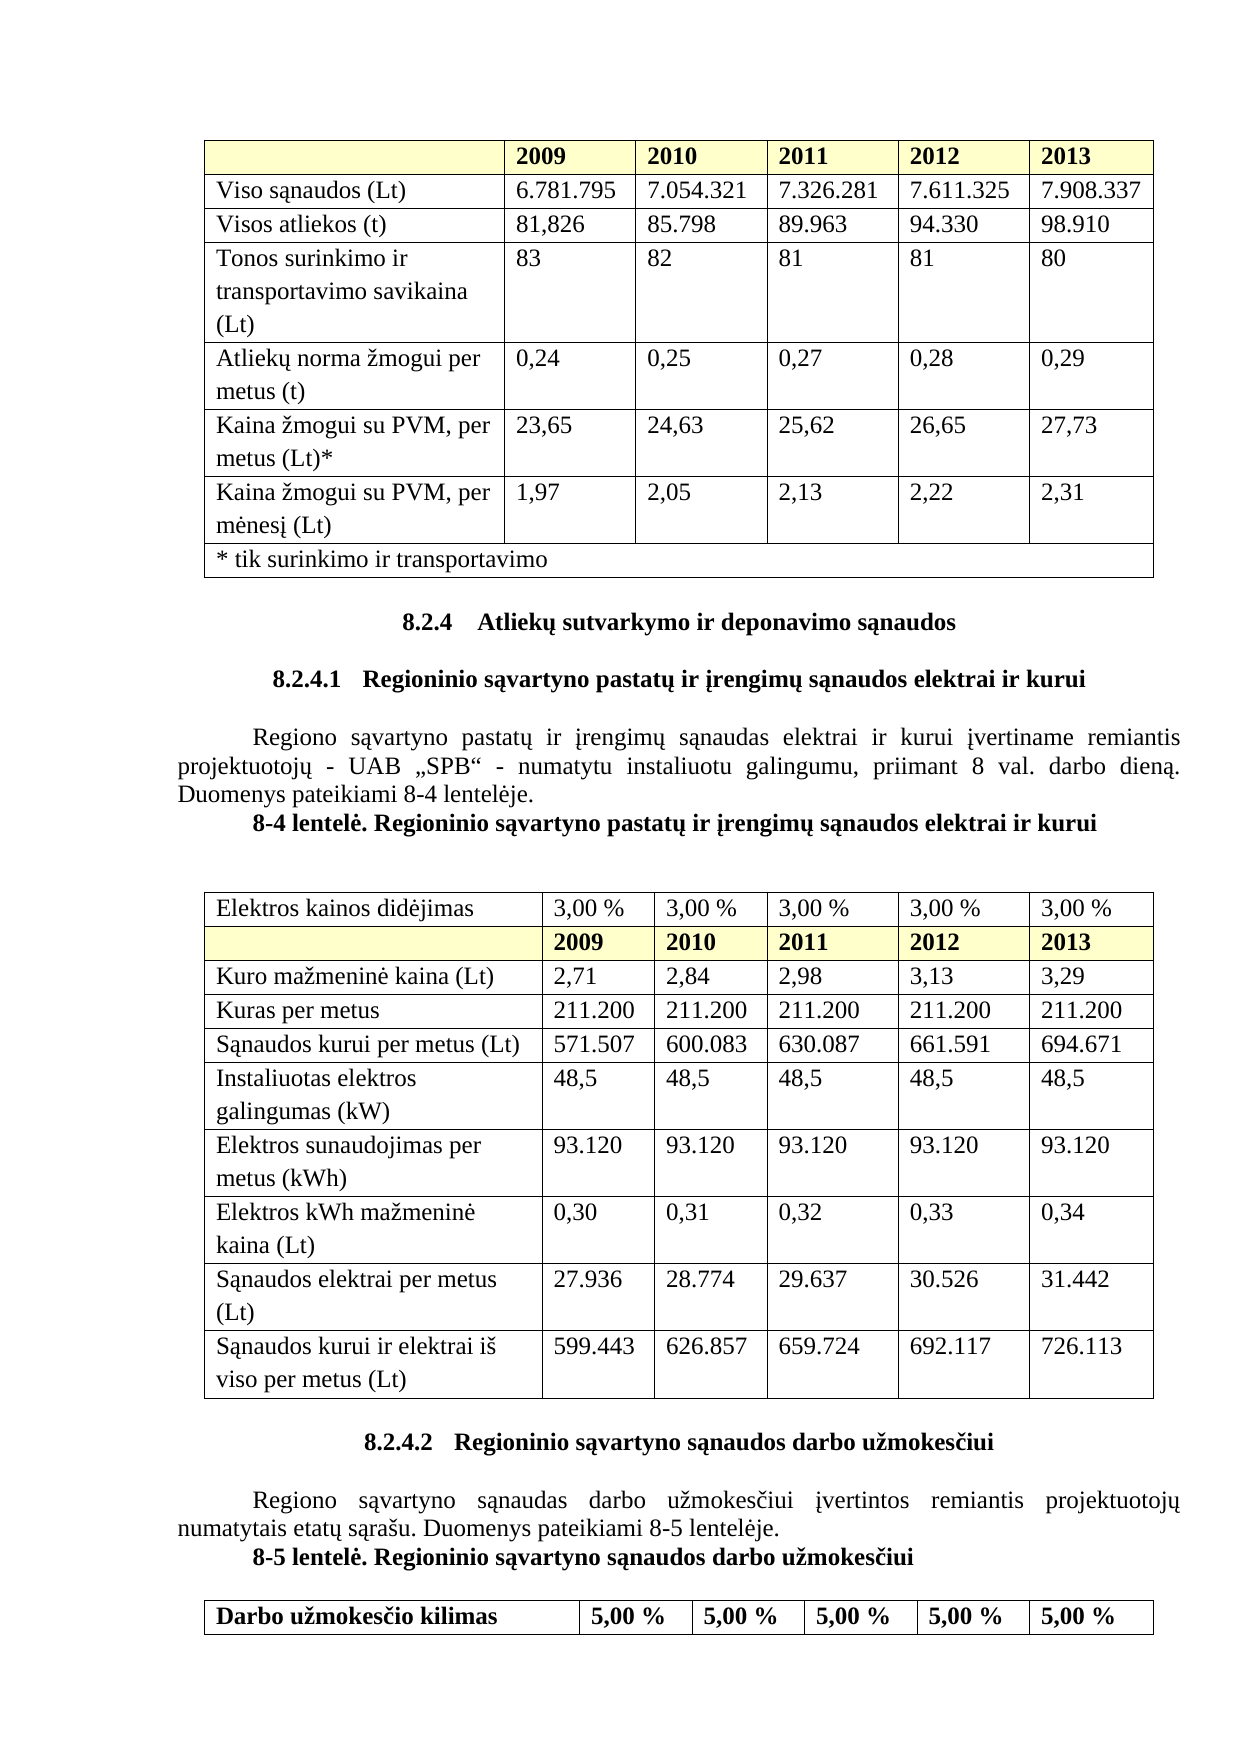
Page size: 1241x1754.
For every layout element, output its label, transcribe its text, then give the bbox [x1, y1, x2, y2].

table_cell 0,24 [505, 343, 635, 409]
table_cell 30.526 [899, 1264, 1029, 1330]
table_cell Kaina žmogui su PVM, per metus (Lt)* [205, 410, 504, 476]
table_cell Sąnaudos kurui ir elektrai iš viso per metus (Lt) [205, 1331, 542, 1397]
table_cell 0,28 [899, 343, 1029, 409]
table_cell 3,29 [1030, 961, 1153, 994]
table_cell 7.326.281 [768, 175, 898, 208]
table_cell 6.781.795 [505, 175, 635, 208]
table_cell 2,05 [636, 477, 767, 543]
text 8.2.4 Atliekų sutvarkymo ir deponavimo sąnaudos [177, 607, 1181, 636]
table_cell 2,22 [899, 477, 1029, 543]
table_cell 211.200 [543, 995, 654, 1028]
table_header 5,00 % [805, 1601, 917, 1634]
table_cell 211.200 [1030, 995, 1153, 1028]
text 8‑5 lentelė. Regioninio sąvartyno sąnaudos darbo užmokesčiui [177, 1542, 1181, 1571]
table_cell 2,31 [1030, 477, 1153, 543]
table_cell 27.936 [543, 1264, 654, 1330]
table_cell Kuro mažmeninė kaina (Lt) [205, 961, 542, 994]
table_cell 98.910 [1030, 209, 1153, 242]
table_cell 2010 [655, 927, 767, 960]
table_cell 2011 [768, 927, 898, 960]
table_cell 23,65 [505, 410, 635, 476]
table_cell 93.120 [543, 1130, 654, 1196]
table_cell 29.637 [768, 1264, 898, 1330]
table_cell 83 [505, 243, 635, 342]
table_cell 2012 [899, 927, 1029, 960]
table_header 2012 [899, 141, 1029, 174]
table_header Elektros kainos didėjimas [205, 893, 542, 926]
table_cell 0,29 [1030, 343, 1153, 409]
table_cell 48,5 [899, 1063, 1029, 1129]
table_header 3,00 % [655, 893, 767, 926]
table_cell 93.120 [655, 1130, 767, 1196]
table_cell 2,71 [543, 961, 654, 994]
table_cell 48,5 [543, 1063, 654, 1129]
table_cell Elektros sunaudojimas per metus (kWh) [205, 1130, 542, 1196]
table_cell 28.774 [655, 1264, 767, 1330]
table_cell 2,84 [655, 961, 767, 994]
table_cell 7.611.325 [899, 175, 1029, 208]
table_cell * tik surinkimo ir transportavimo [205, 544, 1153, 577]
table_cell 93.120 [768, 1130, 898, 1196]
table_header 2013 [1030, 141, 1153, 174]
table_cell 0,30 [543, 1197, 654, 1263]
table_header 3,00 % [768, 893, 898, 926]
table_cell 2,13 [768, 477, 898, 543]
table_cell 82 [636, 243, 767, 342]
table_cell 626.857 [655, 1331, 767, 1397]
table_cell 0,25 [636, 343, 767, 409]
table_cell Elektros kWh mažmeninė kaina (Lt) [205, 1197, 542, 1263]
table_cell 211.200 [655, 995, 767, 1028]
table_cell 0,33 [899, 1197, 1029, 1263]
table_header 2011 [768, 141, 898, 174]
table_header 2009 [505, 141, 635, 174]
table_cell 48,5 [655, 1063, 767, 1129]
table_cell Viso sąnaudos (Lt) [205, 175, 504, 208]
table_cell 659.724 [768, 1331, 898, 1397]
table_cell 599.443 [543, 1331, 654, 1397]
table_cell 0,27 [768, 343, 898, 409]
table_header 5,00 % [918, 1601, 1029, 1634]
table_header 3,00 % [1030, 893, 1153, 926]
table_cell 661.591 [899, 1029, 1029, 1062]
table_cell 0,31 [655, 1197, 767, 1263]
table_cell 25,62 [768, 410, 898, 476]
table_cell 89.963 [768, 209, 898, 242]
table_cell Kuras per metus [205, 995, 542, 1028]
table_header 3,00 % [899, 893, 1029, 926]
table_cell [205, 927, 542, 960]
table_cell 211.200 [899, 995, 1029, 1028]
table_cell 81 [768, 243, 898, 342]
table_cell 26,65 [899, 410, 1029, 476]
table_cell 2013 [1030, 927, 1153, 960]
table_header 5,00 % [1030, 1601, 1153, 1634]
table_cell 692.117 [899, 1331, 1029, 1397]
table_cell 27,73 [1030, 410, 1153, 476]
table_header Darbo užmokesčio kilimas [205, 1601, 579, 1634]
table_cell Sąnaudos elektrai per metus (Lt) [205, 1264, 542, 1330]
table_cell 81,826 [505, 209, 635, 242]
table_cell 3,13 [899, 961, 1029, 994]
table_cell 7.054.321 [636, 175, 767, 208]
table_cell Atliekų norma žmogui per metus (t) [205, 343, 504, 409]
table_cell 31.442 [1030, 1264, 1153, 1330]
text Regiono sąvartyno sąnaudas darbo užmokesčiui įvertintos remiantis projektuotojų numatytais etatų sąrašu. Duomenys pateikiami 8‑5 lentelėje. [177, 1485, 1181, 1542]
table_cell 81 [899, 243, 1029, 342]
text 8.2.4.2 Regioninio sąvartyno sąnaudos darbo užmokesčiui [177, 1427, 1181, 1456]
table_cell 0,34 [1030, 1197, 1153, 1263]
table_cell 48,5 [768, 1063, 898, 1129]
table_cell 600.083 [655, 1029, 767, 1062]
table_cell 2,98 [768, 961, 898, 994]
table_header 3,00 % [543, 893, 654, 926]
table_cell Sąnaudos kurui per metus (Lt) [205, 1029, 542, 1062]
table_cell Tonos surinkimo ir transportavimo savikaina (Lt) [205, 243, 504, 342]
text 8‑4 lentelė. Regioninio sąvartyno pastatų ir įrengimų sąnaudos elektrai ir kurui [177, 808, 1181, 837]
table_cell Instaliuotas elektros galingumas (kW) [205, 1063, 542, 1129]
table_cell 85.798 [636, 209, 767, 242]
table_cell Kaina žmogui su PVM, per mėnesį (Lt) [205, 477, 504, 543]
text 8.2.4.1 Regioninio sąvartyno pastatų ir įrengimų sąnaudos elektrai ir kurui [177, 664, 1181, 693]
table_header 5,00 % [693, 1601, 804, 1634]
table_cell 24,63 [636, 410, 767, 476]
table_cell 93.120 [1030, 1130, 1153, 1196]
table_cell Visos atliekos (t) [205, 209, 504, 242]
table_cell 694.671 [1030, 1029, 1153, 1062]
table_cell 571.507 [543, 1029, 654, 1062]
text Regiono sąvartyno pastatų ir įrengimų sąnaudas elektrai ir kurui įvertiname remiantis projektuotojų - UAB „SPB“ - numatytu instaliuotu galingumu, priimant 8 val. darbo dieną. Duomenys pateikiami 8‑4 lentelėje. [177, 722, 1181, 808]
table_cell 94.330 [899, 209, 1029, 242]
table_cell 0,32 [768, 1197, 898, 1263]
table_header [205, 141, 504, 174]
table_cell 630.087 [768, 1029, 898, 1062]
table_cell 80 [1030, 243, 1153, 342]
table_header 2010 [636, 141, 767, 174]
table_cell 1,97 [505, 477, 635, 543]
table_cell 93.120 [899, 1130, 1029, 1196]
table_cell 211.200 [768, 995, 898, 1028]
table_cell 2009 [543, 927, 654, 960]
table_cell 48,5 [1030, 1063, 1153, 1129]
table_cell 7.908.337 [1030, 175, 1153, 208]
table_cell 726.113 [1030, 1331, 1153, 1397]
table_header 5,00 % [580, 1601, 692, 1634]
